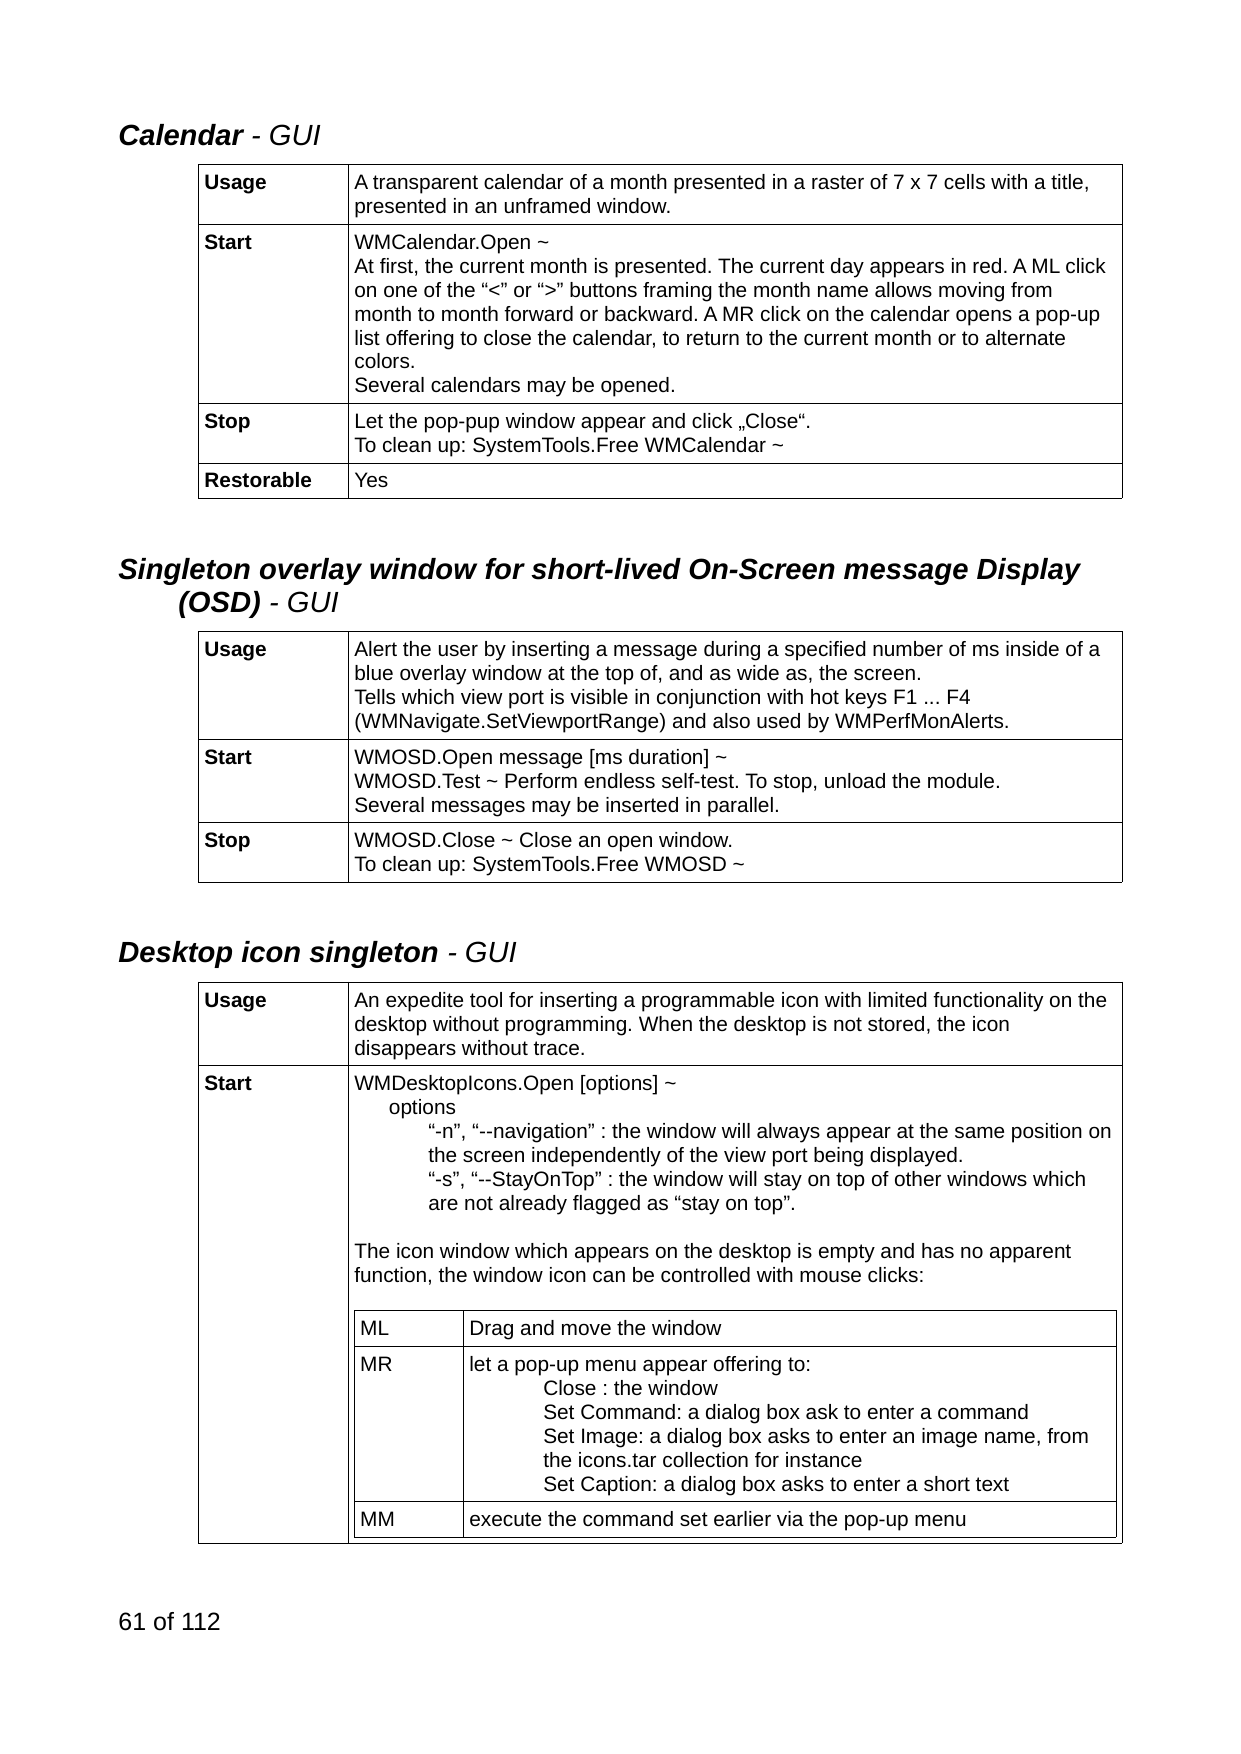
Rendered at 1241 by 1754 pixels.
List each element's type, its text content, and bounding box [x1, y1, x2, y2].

table_header A transparent calendar of a month presented in a raster of 7 x 7 cells with a title, presented in an unframed window. [349, 165, 1122, 224]
table_header An expedite tool for inserting a programmable icon with limited functionality on the desktop without programming. When the desktop is not stored, the icon disappears without trace. [349, 983, 1122, 1065]
table_cell Start [199, 740, 348, 822]
table_cell MR [355, 1347, 463, 1501]
table_header Usage [199, 983, 348, 1065]
table_header Usage [199, 165, 348, 224]
table_cell WMOSD.Open message [ms duration] ~ WMOSD.Test ~ Perform endless self-test. To stop, unload the module. Several messages may be inserted in parallel. [349, 740, 1122, 822]
table_header Usage [199, 632, 348, 739]
table_cell execute the command set earlier via the pop-up menu [464, 1502, 1116, 1537]
table_cell Let the pop-pup window appear and click „Close“. To clean up: SystemTools.Free WMCalendar ~ [349, 404, 1122, 462]
table_cell Start [199, 225, 348, 403]
subtitle Calendar - GUI [118, 118, 1122, 152]
table_header Alert the user by inserting a message during a specified number of ms inside of a blue overlay window at the top of, and as wide as, the screen. Tells which view port is visible in conjunction with hot keys F1 ... F4 (WMNavigate.SetViewportRange) and also used by WMPerfMonAlerts. [349, 632, 1122, 739]
table_cell Stop [199, 823, 348, 882]
table_cell Yes [349, 464, 1122, 498]
subtitle Desktop icon singleton - GUI [118, 936, 1122, 969]
table_cell Stop [199, 404, 348, 462]
table_cell MM [355, 1502, 463, 1537]
subtitle Singleton overlay window for short-lived On-Screen message Display (OSD) - GUI [118, 552, 1122, 619]
table_cell WMOSD.Close ~ Close an open window. To clean up: SystemTools.Free WMOSD ~ [349, 823, 1122, 882]
table_cell WMCalendar.Open ~ At first, the current month is presented. The current day appears in red. A ML click on one of the “<” or “>” buttons framing the month name allows moving from month to month forward or backward. A MR click on the calendar opens a pop-up list offering to close the calendar, to return to the current month or to alternate colors. Several calendars may be opened. [349, 225, 1122, 403]
table_header Drag and move the window [464, 1311, 1116, 1346]
table_cell WMDesktopIcons.Open [options] ~ options “-n”, “--navigation” : the window will always appear at the same position on the screen independently of the view port being displayed. “-s”, “--StayOnTop” : the window will stay on top of other windows which are not already flagged as “stay on top”. The icon window which appears on the desktop is empty and has no apparent function, the window icon can be controlled with mouse clicks: [349, 1066, 1122, 1543]
table_cell Restorable [199, 464, 348, 498]
table_cell Start [199, 1066, 348, 1543]
table_header ML [355, 1311, 463, 1346]
table_cell let a pop-up menu appear offering to: Close : the window Set Command: a dialog box ask to enter a command Set Image: a dialog box asks to enter an image name, from the icons.tar collection for instance Set Caption: a dialog box asks to enter a short text [464, 1347, 1116, 1501]
